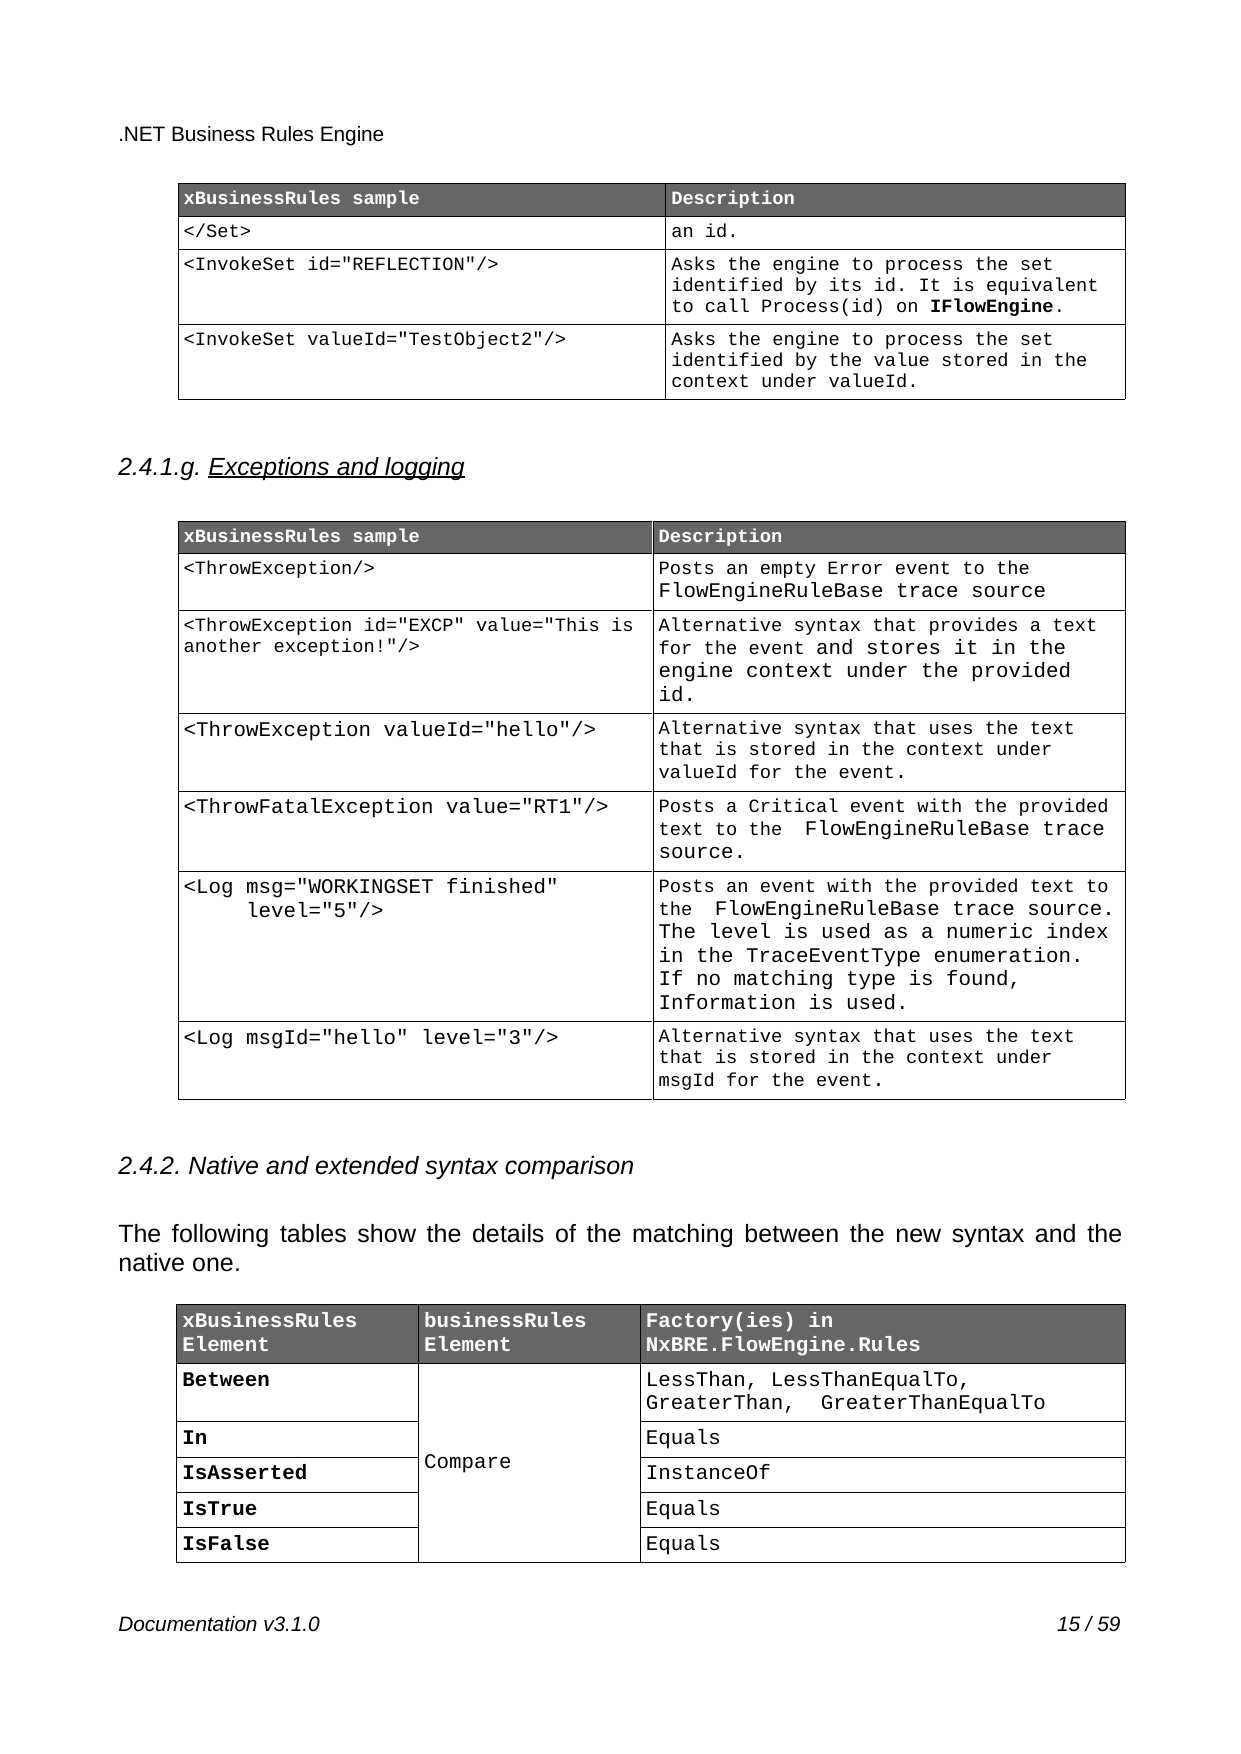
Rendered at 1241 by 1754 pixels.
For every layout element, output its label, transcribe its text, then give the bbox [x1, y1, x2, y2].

table_cell Asks the engine to process the set identified by its id. It is equivalent to call Process(id) on IFlowEngine. [666, 250, 1125, 324]
table_cell Alternative syntax that provides a text for the event and stores it in the engine context under the provided id. [654, 611, 1125, 713]
subtitle Native and extended syntax comparison [118, 1152, 1124, 1180]
table_cell Alternative syntax that uses the text that is stored in the context under msgId for the event. [654, 1022, 1125, 1099]
table_cell <ThrowException id="EXCP" value="This is another exception!"/> [179, 611, 652, 713]
table_cell <ThrowException valueId="hello"/> [179, 714, 652, 791]
table_cell <Log msgId="hello" level="3"/> [179, 1022, 652, 1099]
table_cell <InvokeSet id="REFLECTION"/> [179, 250, 665, 324]
table_header Description [666, 184, 1125, 216]
table_cell Equals [641, 1422, 1125, 1457]
table_header xBusinessRules sample [179, 184, 665, 216]
table_cell Alternative syntax that uses the text that is stored in the context under valueId for the event. [654, 714, 1125, 791]
table_cell an id. [666, 217, 1125, 249]
table_cell Equals [641, 1493, 1125, 1527]
table_cell Compare [419, 1364, 640, 1562]
table_cell <ThrowException/> [179, 554, 652, 610]
table_header xBusinessRules sample [179, 522, 652, 553]
table_header xBusinessRules Element [177, 1305, 418, 1363]
table_cell <Log msg="WORKINGSET finished" level="5"/> [179, 872, 652, 1021]
table_cell IsFalse [177, 1528, 418, 1562]
table_cell Equals [641, 1528, 1125, 1562]
table_cell In [177, 1422, 418, 1457]
table_cell <InvokeSet valueId="TestObject2"/> [179, 325, 665, 399]
table_cell Posts an event with the provided text to the FlowEngineRuleBase trace source. The level is used as a numeric index in the TraceEventType enumeration. If no matching type is found, Information is used. [654, 872, 1125, 1021]
table_cell IsAsserted [177, 1458, 418, 1492]
table_header Between [177, 1364, 418, 1421]
table_header Description [654, 522, 1125, 553]
table_cell </Set> [179, 217, 665, 249]
table_header businessRules Element [419, 1305, 640, 1363]
table_cell Posts a Critical event with the provided text to the FlowEngineRuleBase trace source. [654, 792, 1125, 871]
table_cell IsTrue [177, 1493, 418, 1527]
text The following tables show the details of the matching between the new syntax and the native one. [118, 1220, 1124, 1276]
table_cell InstanceOf [641, 1458, 1125, 1492]
subtitle Exceptions and logging [118, 452, 1124, 480]
table_cell Posts an empty Error event to the FlowEngineRuleBase trace source [654, 554, 1125, 610]
table_header LessThan, LessThanEqualTo, GreaterThan, GreaterThanEqualTo [641, 1364, 1125, 1421]
table_cell <ThrowFatalException value="RT1"/> [179, 792, 652, 871]
table_header Factory(ies) in NxBRE.FlowEngine.Rules [641, 1305, 1125, 1363]
table_cell Asks the engine to process the set identified by the value stored in the context under valueId. [666, 325, 1125, 399]
